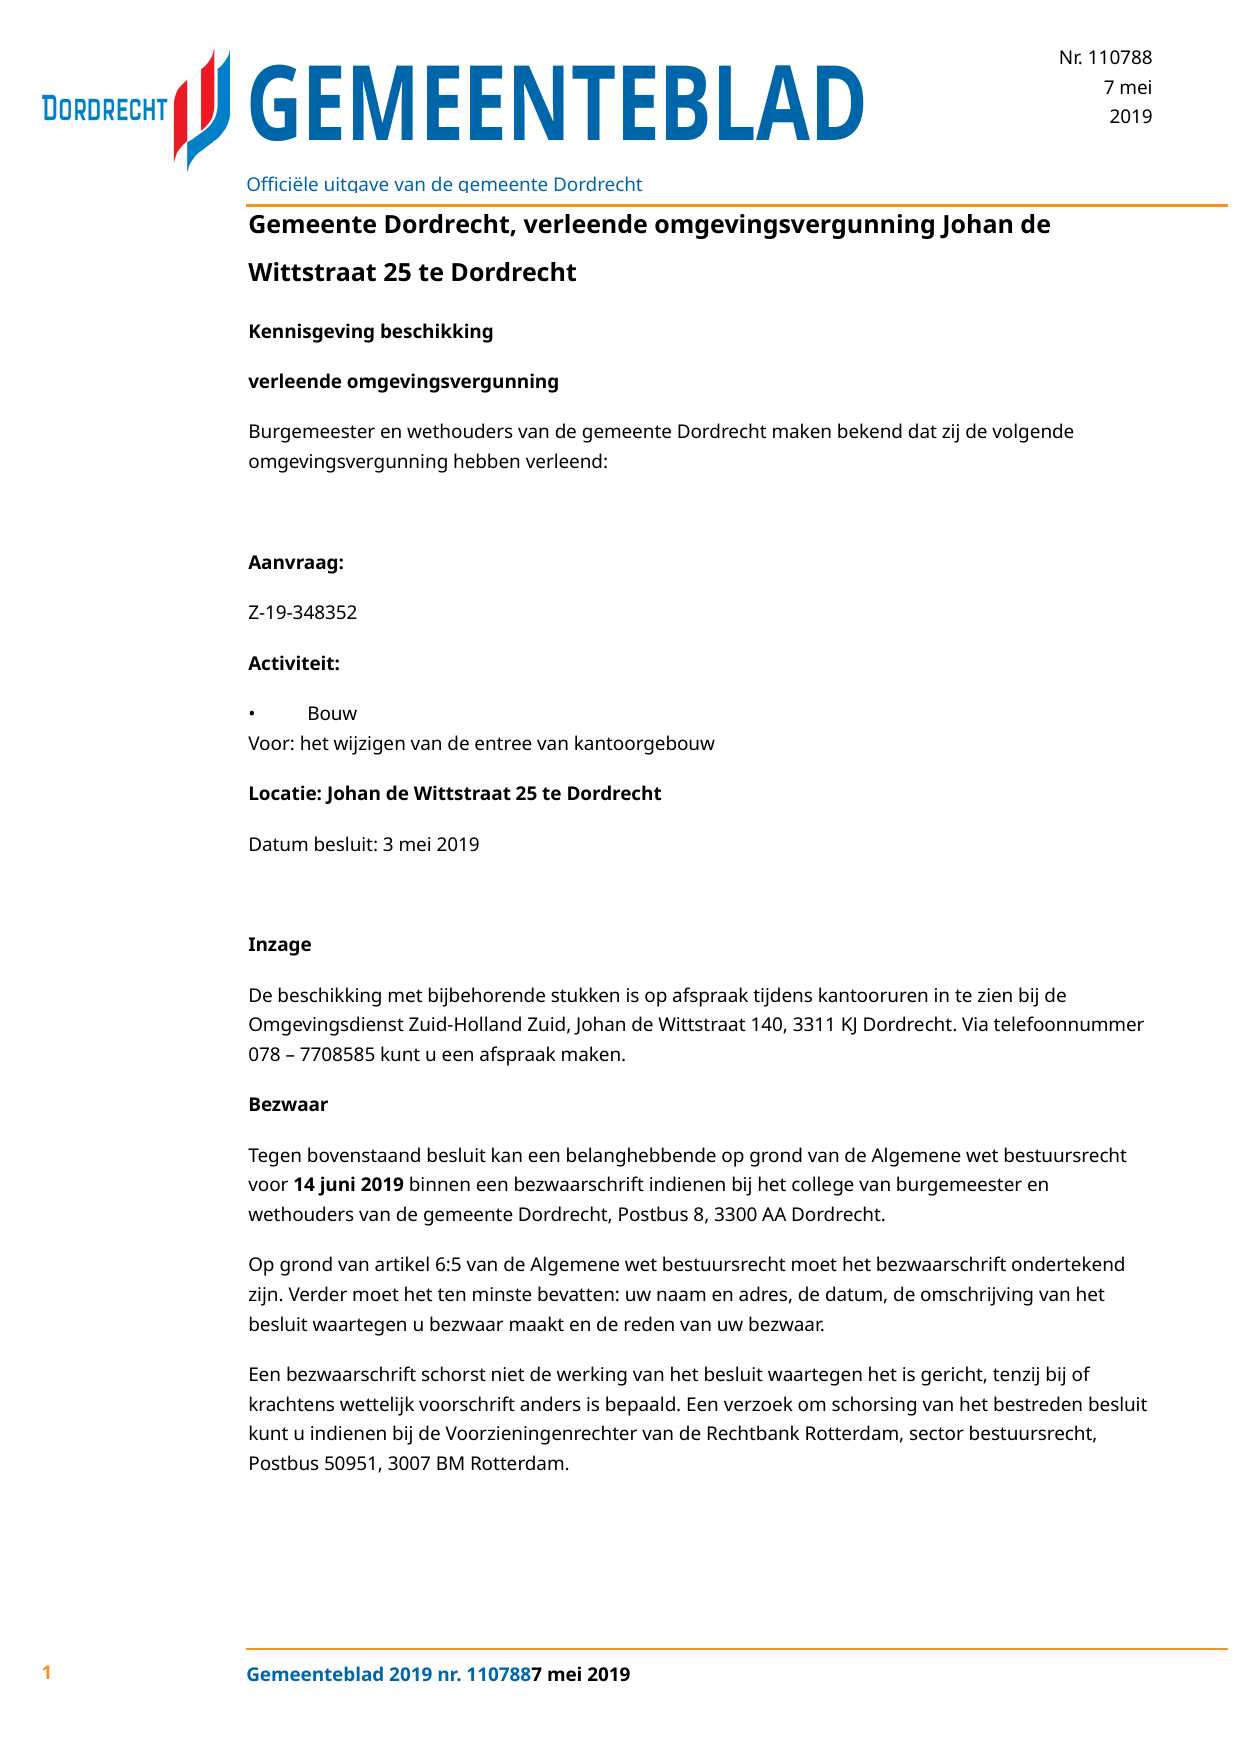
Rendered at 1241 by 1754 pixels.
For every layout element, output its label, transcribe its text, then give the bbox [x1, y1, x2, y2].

text Datum besluit: 3 mei 2019 [248, 831, 1152, 857]
text Aanvraag: [248, 549, 1152, 575]
text Activiteit: [248, 650, 1152, 676]
text Gemeente Dordrecht, verleende omgevingsvergunning Johan de Wittstraat 25 te Dordrecht [248, 207, 1152, 288]
text Een bezwaarschrift schorst niet de werking van het besluit waartegen het is gericht, tenzij bij of krachtens wettelijk voorschrift anders is bepaald. Een verzoek om schorsing van het bestreden besluit kunt u indienen bij de Voorzieningenrechter van de Rechtbank Rotterdam, sector bestuursrecht, Postbus 50951, 3007 BM Rotterdam. [248, 1361, 1152, 1476]
text De beschikking met bijbehorende stukken is op afspraak tijdens kantooruren in te zien bij de Omgevingsdienst Zuid-Holland Zuid, Johan de Wittstraat 140, 3311 KJ Dordrecht. Via telefoonnummer 078 – 7708585 kunt u een afspraak maken. [248, 982, 1152, 1067]
text Inzage [248, 932, 1152, 957]
text Locatie: Johan de Wittstraat 25 te Dordrecht [248, 780, 1152, 806]
text Tegen bovenstaand besluit kan een belanghebbende op grond van de Algemene wet bestuursrecht voor 14 juni 2019 binnen een bezwaarschrift indienen bij het college van burgemeester en wethouders van de gemeente Dordrecht, Postbus 8, 3300 AA Dordrecht. [248, 1142, 1152, 1227]
text Op grond van artikel 6:5 van de Algemene wet bestuursrecht moet het bezwaarschrift ondertekend zijn. Verder moet het ten minste bevatten: uw naam en adres, de datum, de omschrijving van het besluit waartegen u bezwaar maakt en de reden van uw bezwaar. [248, 1252, 1152, 1337]
picture [41, 47, 231, 172]
text Bezwaar [248, 1092, 1152, 1117]
text verleende omgevingsvergunning [248, 368, 1152, 394]
list Bouw [248, 700, 1152, 726]
text Z-19-348352 [248, 599, 1152, 625]
text Voor: het wijzigen van de entree van kantoorgebouw [248, 730, 1152, 756]
text Kennisgeving beschikking [248, 318, 1152, 344]
text Burgemeester en wethouders van de gemeente Dordrecht maken bekend dat zij de volgende omgevingsvergunning hebben verleend: [248, 419, 1152, 474]
